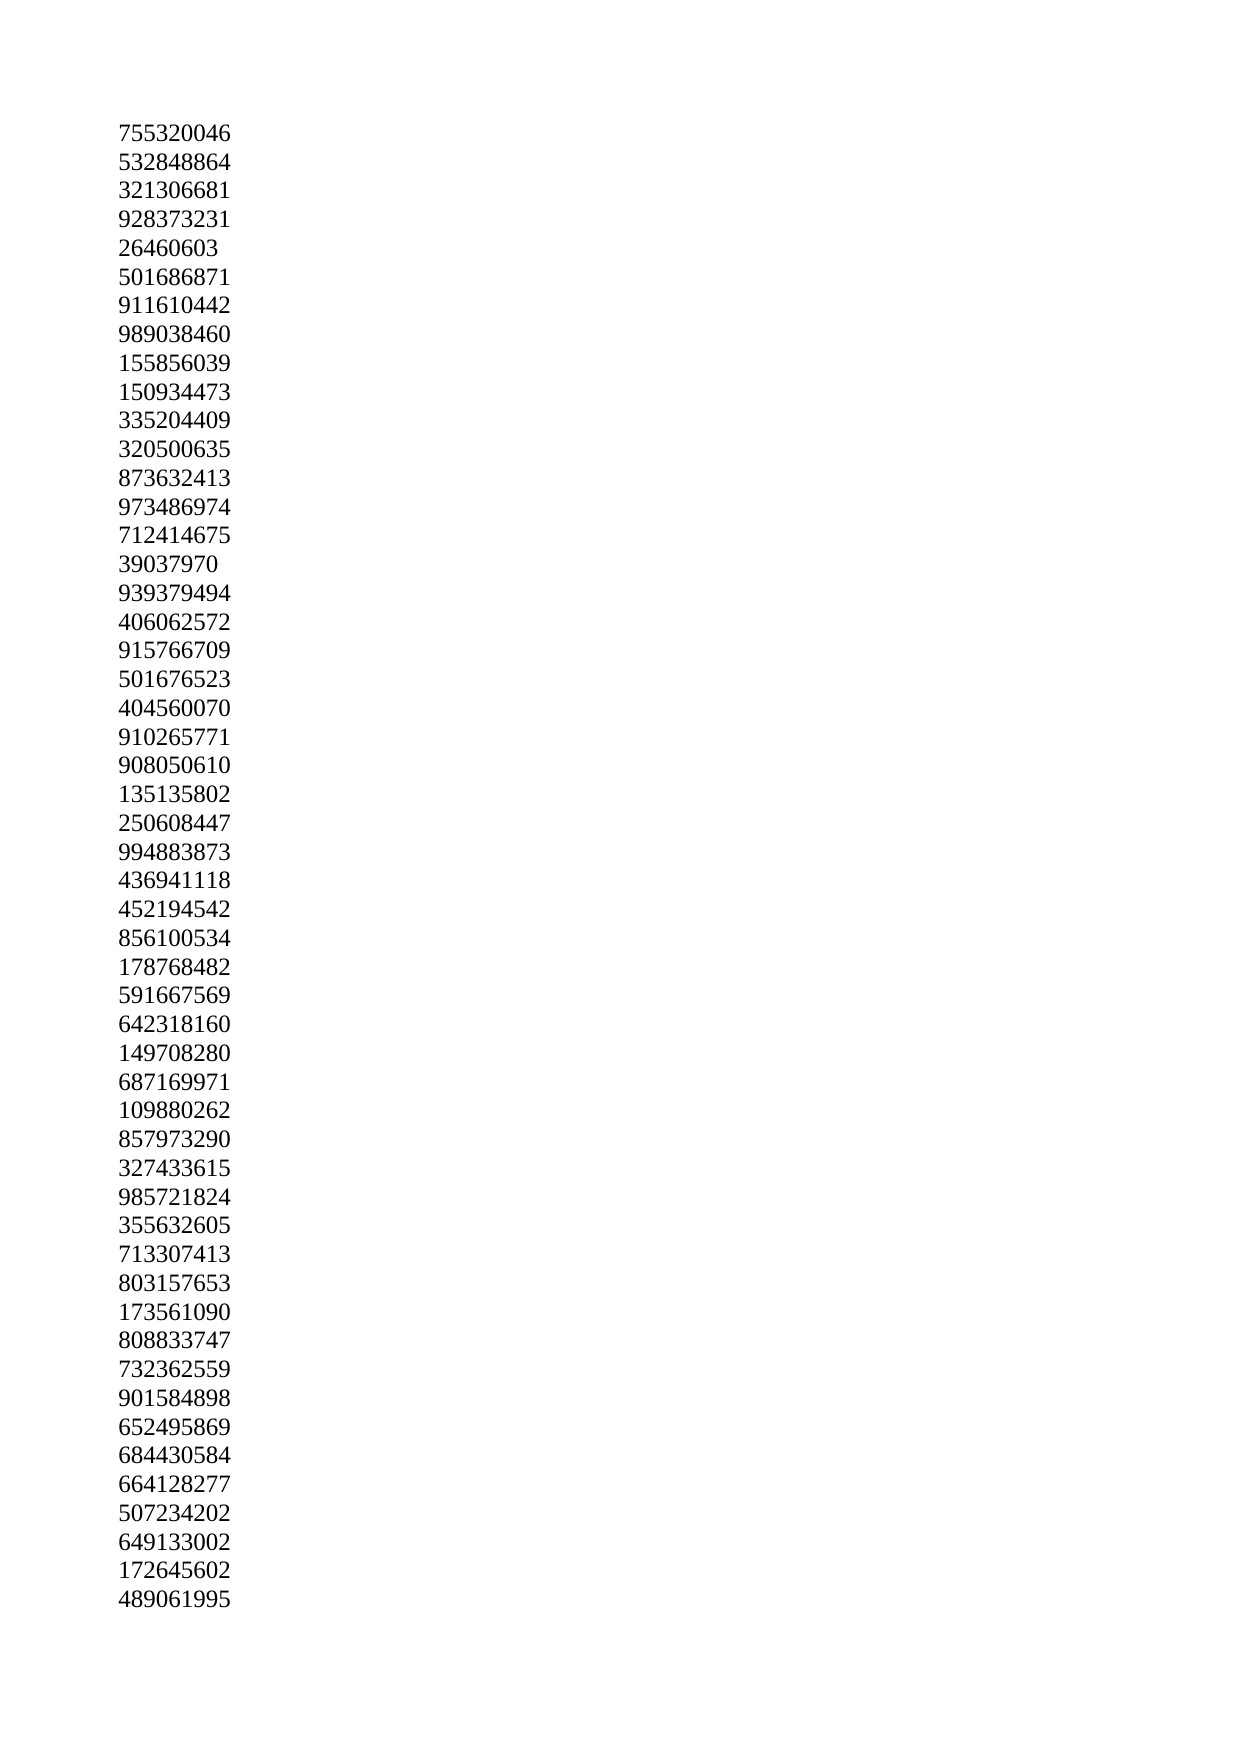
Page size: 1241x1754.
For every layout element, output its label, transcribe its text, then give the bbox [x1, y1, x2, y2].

table_cell 908050610 [118, 751, 1122, 779]
table_cell 436941118 [118, 866, 1122, 894]
table_cell 989038460 [118, 319, 1122, 348]
table_cell 320500635 [118, 434, 1122, 463]
table_cell 994883873 [118, 837, 1122, 866]
table_cell 928373231 [118, 204, 1122, 233]
table_cell 755320046 [118, 118, 1122, 147]
table_cell 150934473 [118, 377, 1122, 406]
table_cell 915766709 [118, 636, 1122, 664]
table_cell 910265771 [118, 722, 1122, 751]
table_cell 857973290 [118, 1124, 1122, 1153]
table_cell 642318160 [118, 1009, 1122, 1038]
table_cell 973486974 [118, 492, 1122, 521]
table_cell 404560070 [118, 693, 1122, 722]
table_cell 327433615 [118, 1153, 1122, 1182]
table_cell 172645602 [118, 1556, 1122, 1584]
table_cell 335204409 [118, 406, 1122, 434]
table_cell 901584898 [118, 1383, 1122, 1412]
table_cell 173561090 [118, 1297, 1122, 1326]
table_cell 732362559 [118, 1354, 1122, 1383]
table_cell 406062572 [118, 607, 1122, 636]
table_cell 26460603 [118, 233, 1122, 262]
table_cell 155856039 [118, 348, 1122, 377]
table_cell 684430584 [118, 1441, 1122, 1469]
table_cell 939379494 [118, 578, 1122, 607]
table_cell 803157653 [118, 1268, 1122, 1297]
table_cell 39037970 [118, 549, 1122, 578]
table_cell 507234202 [118, 1498, 1122, 1527]
table_cell 452194542 [118, 894, 1122, 923]
table_cell 712414675 [118, 521, 1122, 549]
table_cell 985721824 [118, 1182, 1122, 1211]
table_cell 873632413 [118, 463, 1122, 492]
table_cell 135135802 [118, 779, 1122, 808]
table_cell 250608447 [118, 808, 1122, 837]
table_cell 178768482 [118, 952, 1122, 981]
table_cell 591667569 [118, 981, 1122, 1009]
table_cell 856100534 [118, 923, 1122, 952]
table_cell 321306681 [118, 176, 1122, 204]
table_cell 149708280 [118, 1038, 1122, 1067]
table_cell 911610442 [118, 291, 1122, 319]
table_cell 808833747 [118, 1326, 1122, 1354]
table_cell 649133002 [118, 1527, 1122, 1556]
table_cell 664128277 [118, 1469, 1122, 1498]
table_cell 501676523 [118, 664, 1122, 693]
table_cell 532848864 [118, 147, 1122, 176]
table_cell 489061995 [118, 1584, 1122, 1613]
table_cell 713307413 [118, 1239, 1122, 1268]
table_cell 652495869 [118, 1412, 1122, 1441]
table_cell 355632605 [118, 1211, 1122, 1239]
table_cell 501686871 [118, 262, 1122, 291]
table_cell 687169971 [118, 1067, 1122, 1096]
table_cell 109880262 [118, 1096, 1122, 1124]
